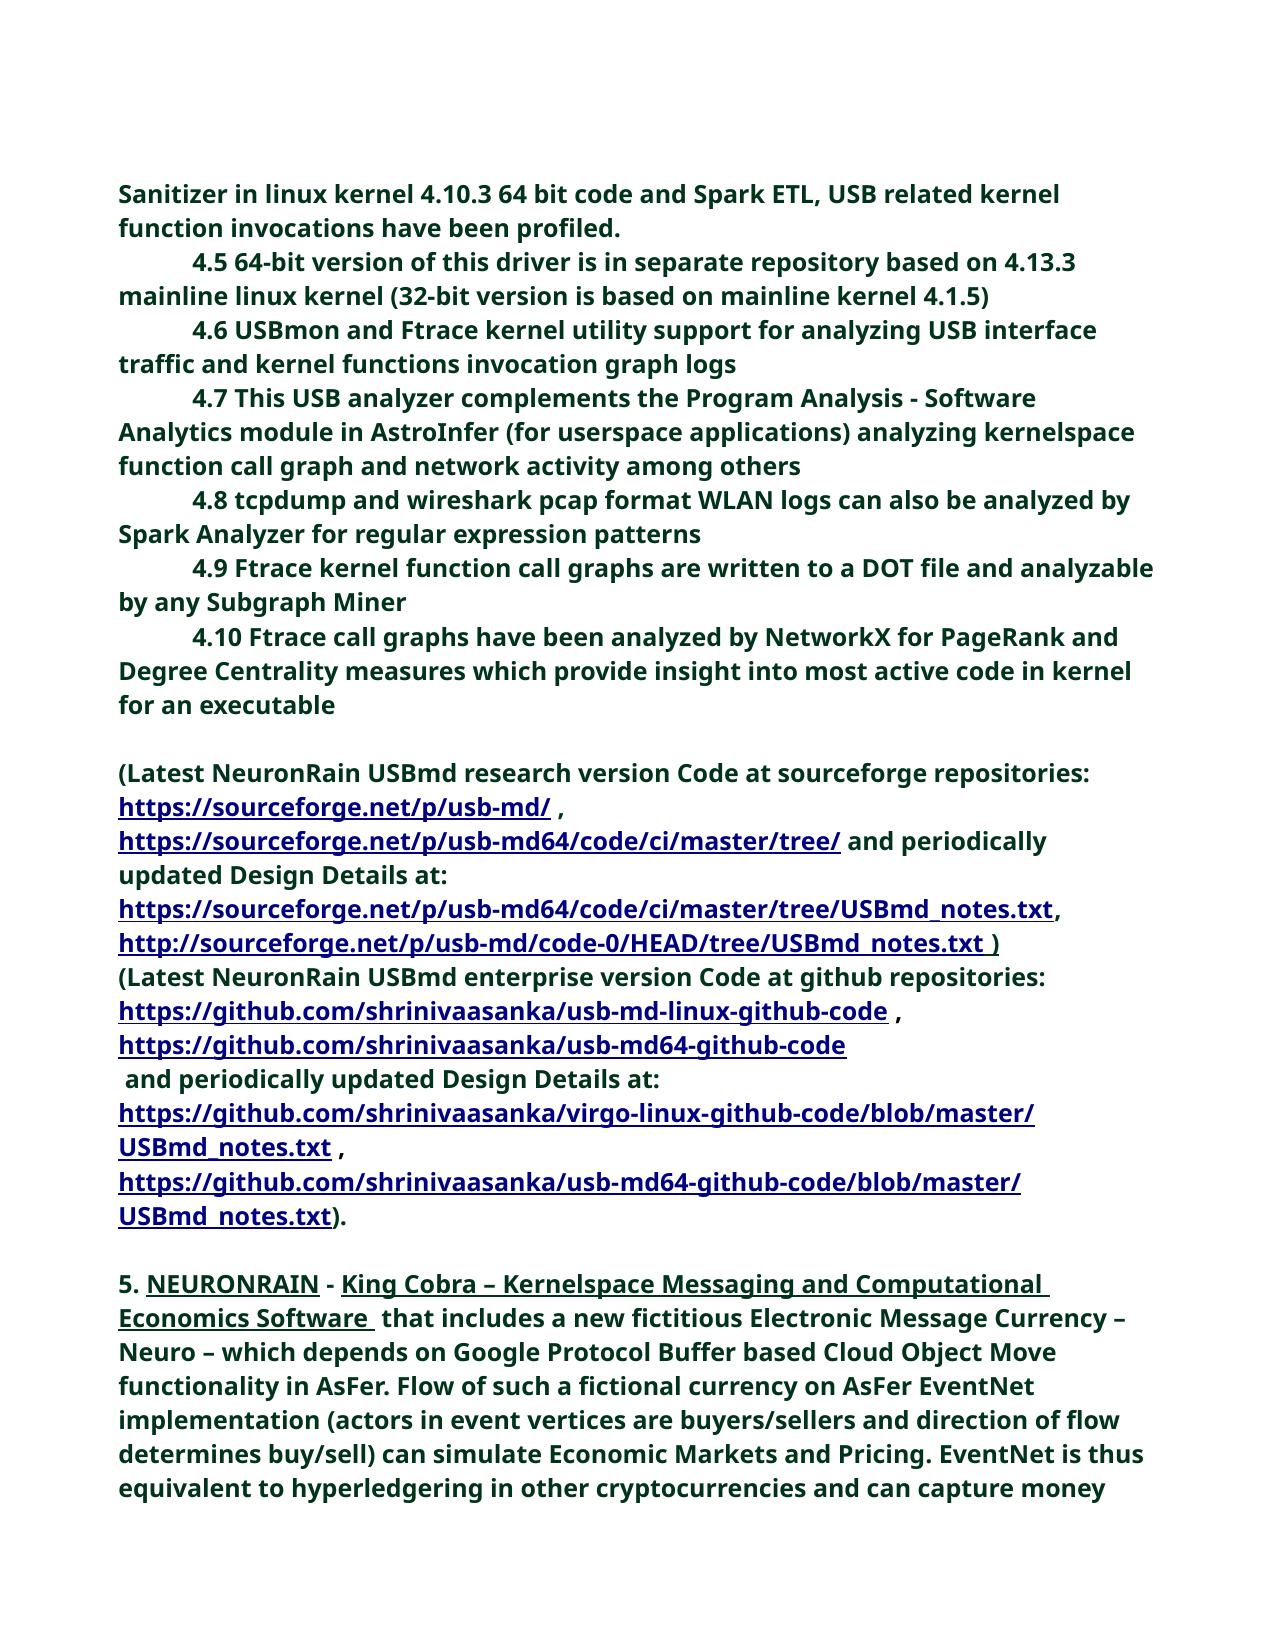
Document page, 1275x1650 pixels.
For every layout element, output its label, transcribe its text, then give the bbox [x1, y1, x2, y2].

text (Latest NeuronRain USBmd enterprise version Code at github repositories: https://github.com/shrinivaasanka/usb-md-linux-github-code , https://github.com/shrinivaasanka/usb-md64-github-code [118, 960, 1157, 1062]
text 4.5 64-bit version of this driver is in separate repository based on 4.13.3 mainline linux kernel (32-bit version is based on mainline kernel 4.1.5) [118, 244, 1157, 313]
text 5. NEURONRAIN - King Cobra – Kernelspace Messaging and Computational Economics Software that includes a new fictitious Electronic Message Currency – Neuro – which depends on Google Protocol Buffer based Cloud Object Move functionality in AsFer. Flow of such a fictional currency on AsFer EventNet implementation (actors in event vertices are buyers/sellers and direction of flow determines buy/sell) can simulate Economic Markets and Pricing. EventNet is thus equivalent to hyperledgering in other cryptocurrencies and can capture money [118, 1266, 1157, 1505]
text http://sourceforge.net/p/usb-md/code-0/HEAD/tree/USBmd_notes.txt ) [118, 926, 1157, 960]
text 4.9 Ftrace kernel function call graphs are written to a DOT file and analyzable by any Subgraph Miner [118, 551, 1157, 619]
text Sanitizer in linux kernel 4.10.3 64 bit code and Spark ETL, USB related kernel function invocations have been profiled. [118, 176, 1157, 244]
text 4.6 USBmon and Ftrace kernel utility support for analyzing USB interface traffic and kernel functions invocation graph logs [118, 313, 1157, 381]
text 4.10 Ftrace call graphs have been analyzed by NetworkX for PageRank and Degree Centrality measures which provide insight into most active code in kernel for an executable [118, 619, 1157, 721]
text 4.7 This USB analyzer complements the Program Analysis - Software Analytics module in AstroInfer (for userspace applications) analyzing kernelspace function call graph and network activity among others [118, 381, 1157, 483]
text and periodically updated Design Details at: https://github.com/shrinivaasanka/virgo-linux-github-code/blob/master/USBmd_notes.txt , https://github.com/shrinivaasanka/usb-md64-github-code/blob/master/USBmd_notes.txt). [118, 1062, 1157, 1232]
text https://sourceforge.net/p/usb-md64/code/ci/master/tree/USBmd_notes.txt, [118, 892, 1157, 926]
text 4.8 tcpdump and wireshark pcap format WLAN logs can also be analyzed by Spark Analyzer for regular expression patterns [118, 483, 1157, 551]
text (Latest NeuronRain USBmd research version Code at sourceforge repositories: https://sourceforge.net/p/usb-md/ , https://sourceforge.net/p/usb-md64/code/ci/master/tree/ and periodically updated Design Details at: [118, 755, 1157, 892]
